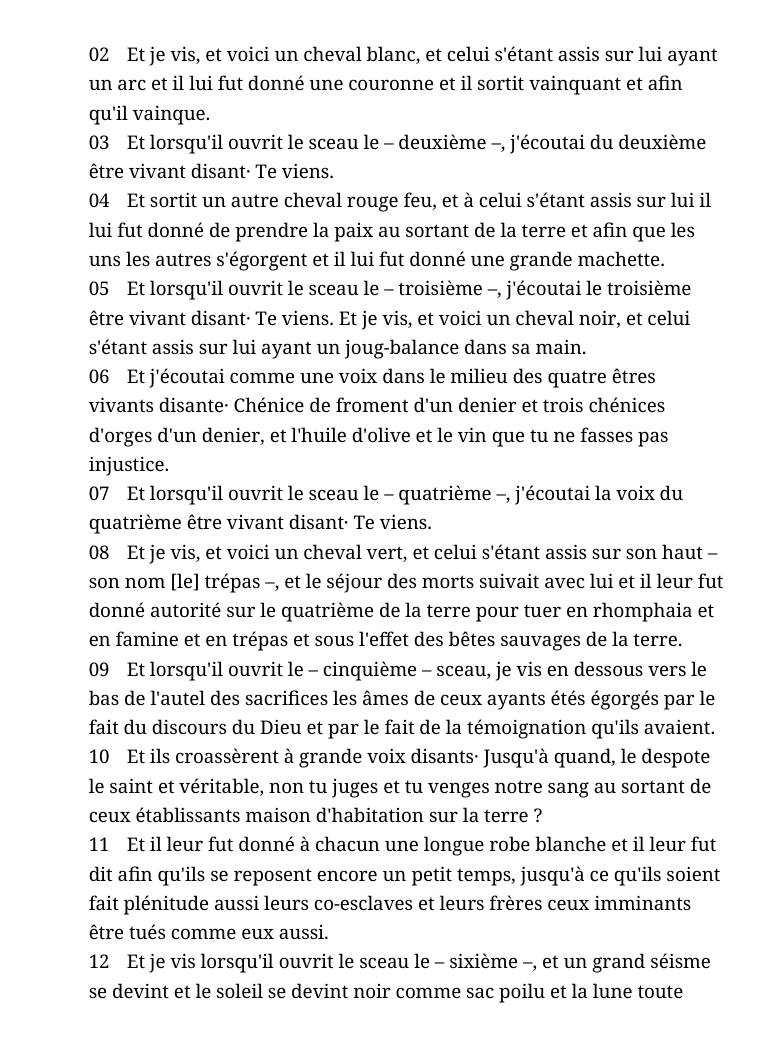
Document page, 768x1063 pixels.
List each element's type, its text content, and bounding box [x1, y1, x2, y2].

text 02 Et je vis, et voici un cheval blanc, et celui s'étant assis sur lui ayant un arc et il lui fut donné une couronne et il sortit vainquant et afin qu'il vainque. 03 Et lorsqu'il ouvrit le sceau le – deuxième –, j'écoutai du deuxième être vivant disant· Te viens. 04 Et sortit un autre cheval rouge feu, et à celui s'étant assis sur lui il lui fut donné de prendre la paix au sortant de la terre et afin que les uns les autres s'égorgent et il lui fut donné une grande machette. 05 Et lorsqu'il ouvrit le sceau le – troisième –, j'écoutai le troisième être vivant disant· Te viens. Et je vis, et voici un cheval noir, et celui s'étant assis sur lui ayant un joug-balance dans sa main. 06 Et j'écoutai comme une voix dans le milieu des quatre êtres vivants disante· Chénice de froment d'un denier et trois chénices d'orges d'un denier, et l'huile d'olive et le vin que tu ne fasses pas injustice. 07 Et lorsqu'il ouvrit le sceau le – quatrième –, j'écoutai la voix du quatrième être vivant disant· Te viens. 08 Et je vis, et voici un cheval vert, et celui s'étant assis sur son haut – son nom [le] trépas –, et le séjour des morts suivait avec lui et il leur fut donné autorité sur le quatrième de la terre pour tuer en rhomphaia et en famine et en trépas et sous l'effet des bêtes sauvages de la terre. 09 Et lorsqu'il ouvrit le – cinquième – sceau, je vis en dessous vers le bas de l'autel des sacrifices les âmes de ceux ayants étés égorgés par le fait du discours du Dieu et par le fait de la témoignation qu'ils avaient. 10 Et ils croassèrent à grande voix disants· Jusqu'à quand, le despote le saint et véritable, non tu juges et tu venges notre sang au sortant de ceux établissants maison d'habitation sur la terre ? 11 Et il leur fut donné à chacun une longue robe blanche et il leur fut dit afin qu'ils se reposent encore un petit temps, jusqu'à ce qu'ils soient fait plénitude aussi leurs co-esclaves et leurs frères ceux imminants être tués comme eux aussi. 12 Et je vis lorsqu'il ouvrit le sceau le – sixième –, et un grand séisme se devint et le soleil se devint noir comme sac poilu et la lune toute [88, 41, 726, 1003]
